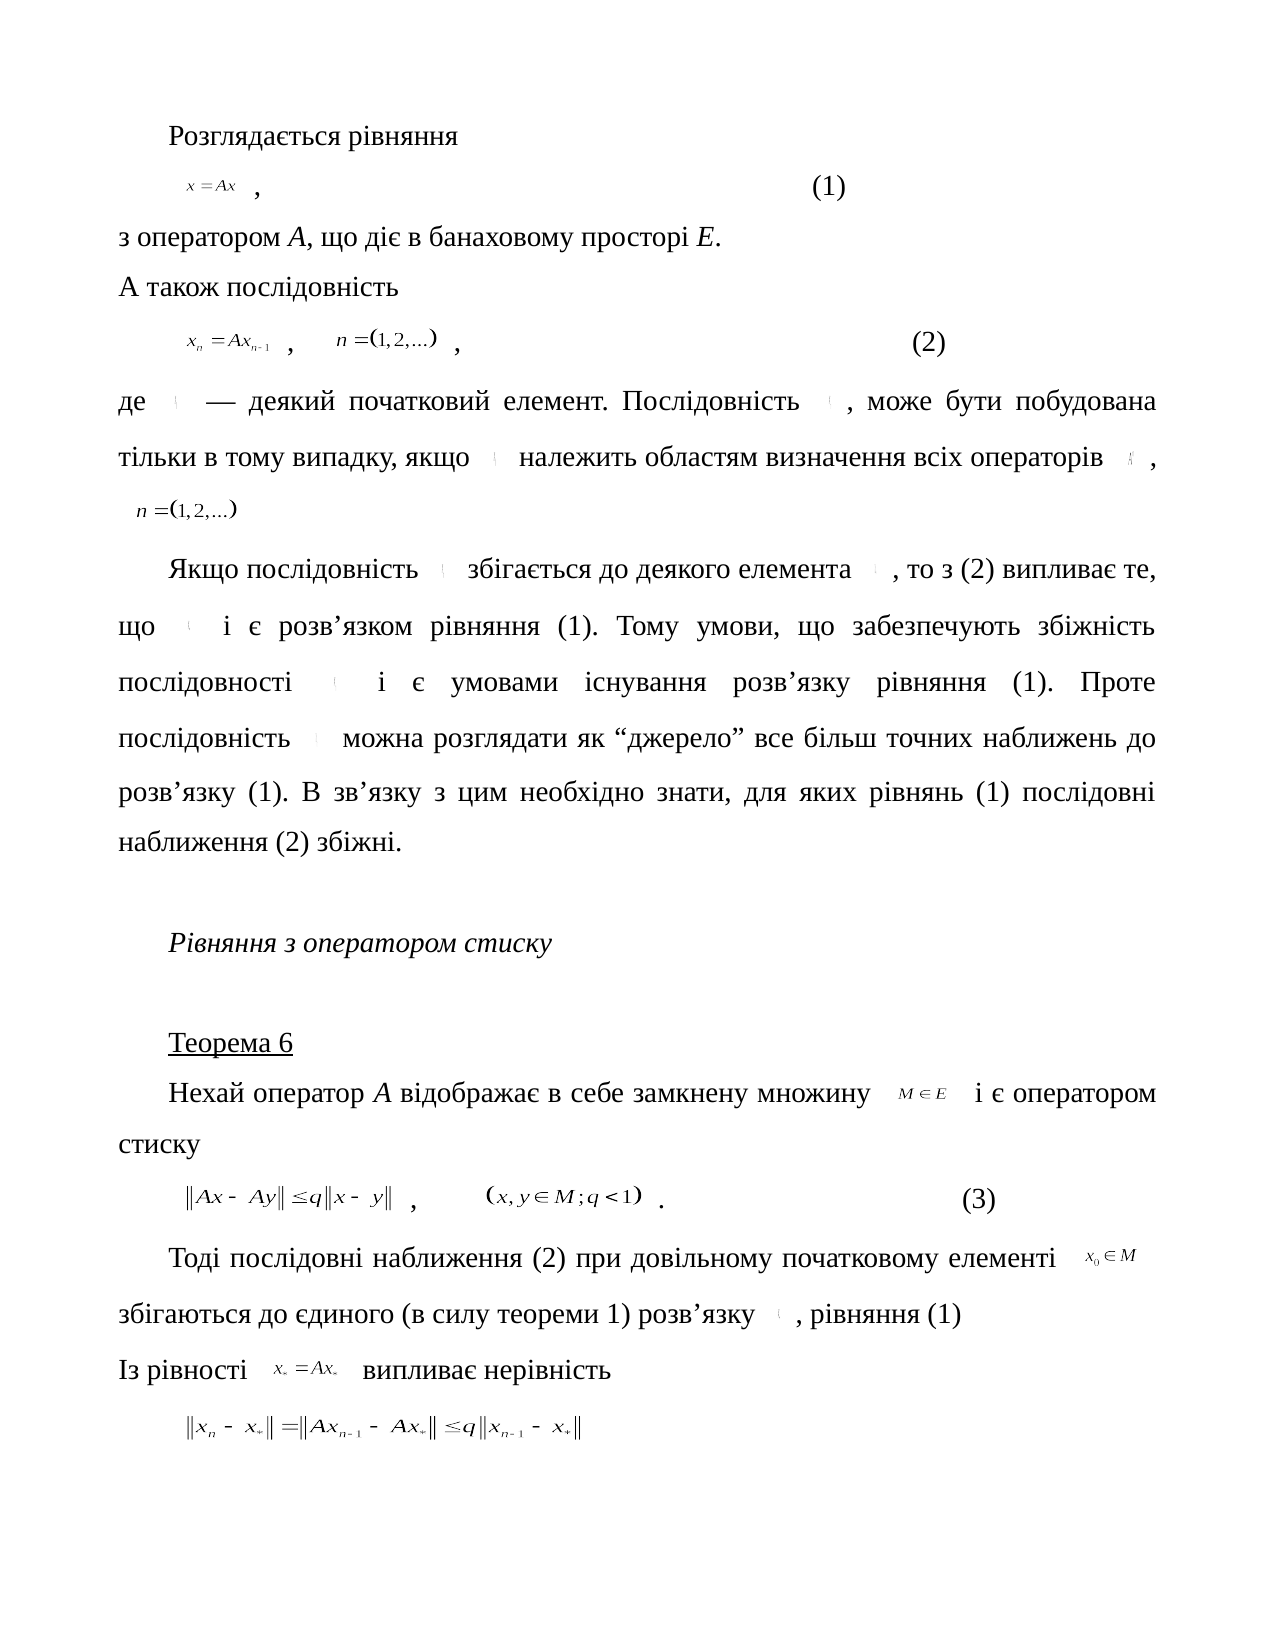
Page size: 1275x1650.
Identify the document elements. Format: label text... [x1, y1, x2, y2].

text Розглядається рівняння [118, 118, 1157, 152]
text , [118, 319, 318, 363]
text , (2) [453, 319, 1157, 363]
text з оператором А, що діє в банаховому просторі Е. [118, 219, 1157, 252]
text випливає нерівність [355, 1349, 1157, 1389]
text Теорема 6 [118, 1025, 1157, 1059]
text [118, 1176, 168, 1220]
text , [410, 1176, 468, 1220]
text . (3) [658, 1176, 1157, 1220]
text Із рівності [118, 1349, 255, 1389]
text , (1) [118, 168, 1157, 202]
text А також послідовність [118, 269, 1157, 303]
text Нехай оператор А відображає в себе замкнену множину і є оператором стиску [118, 1076, 1157, 1159]
text Тоді послідовні наближення (2) при довільному початковому елементі збігаються до єдиного (в силу теореми 1) розв’язку , рівняння (1) [118, 1237, 1157, 1333]
text Якщо послідовність збігається до деякого елемента , то з (2) випливає те, що і є розв’язком рівняння (1). Тому умови, що забезпечують збіжність послідовності і є умовами існування розв’язку рівняння (1). Проте послідовність можна розглядати як “джерело” все більш точних наближень до розв’язку (1). В зв’язку з цим необхідно знати, для яких рівнянь (1) послідовні наближення (2) збіжні. [118, 548, 1157, 858]
text Рівняння з оператором стиску [118, 925, 1157, 958]
text де — деякий початковий елемент. Послідовність , може бути побудована тільки в тому випадку, якщо належить областям визначення всіх операторів , [118, 380, 1157, 534]
